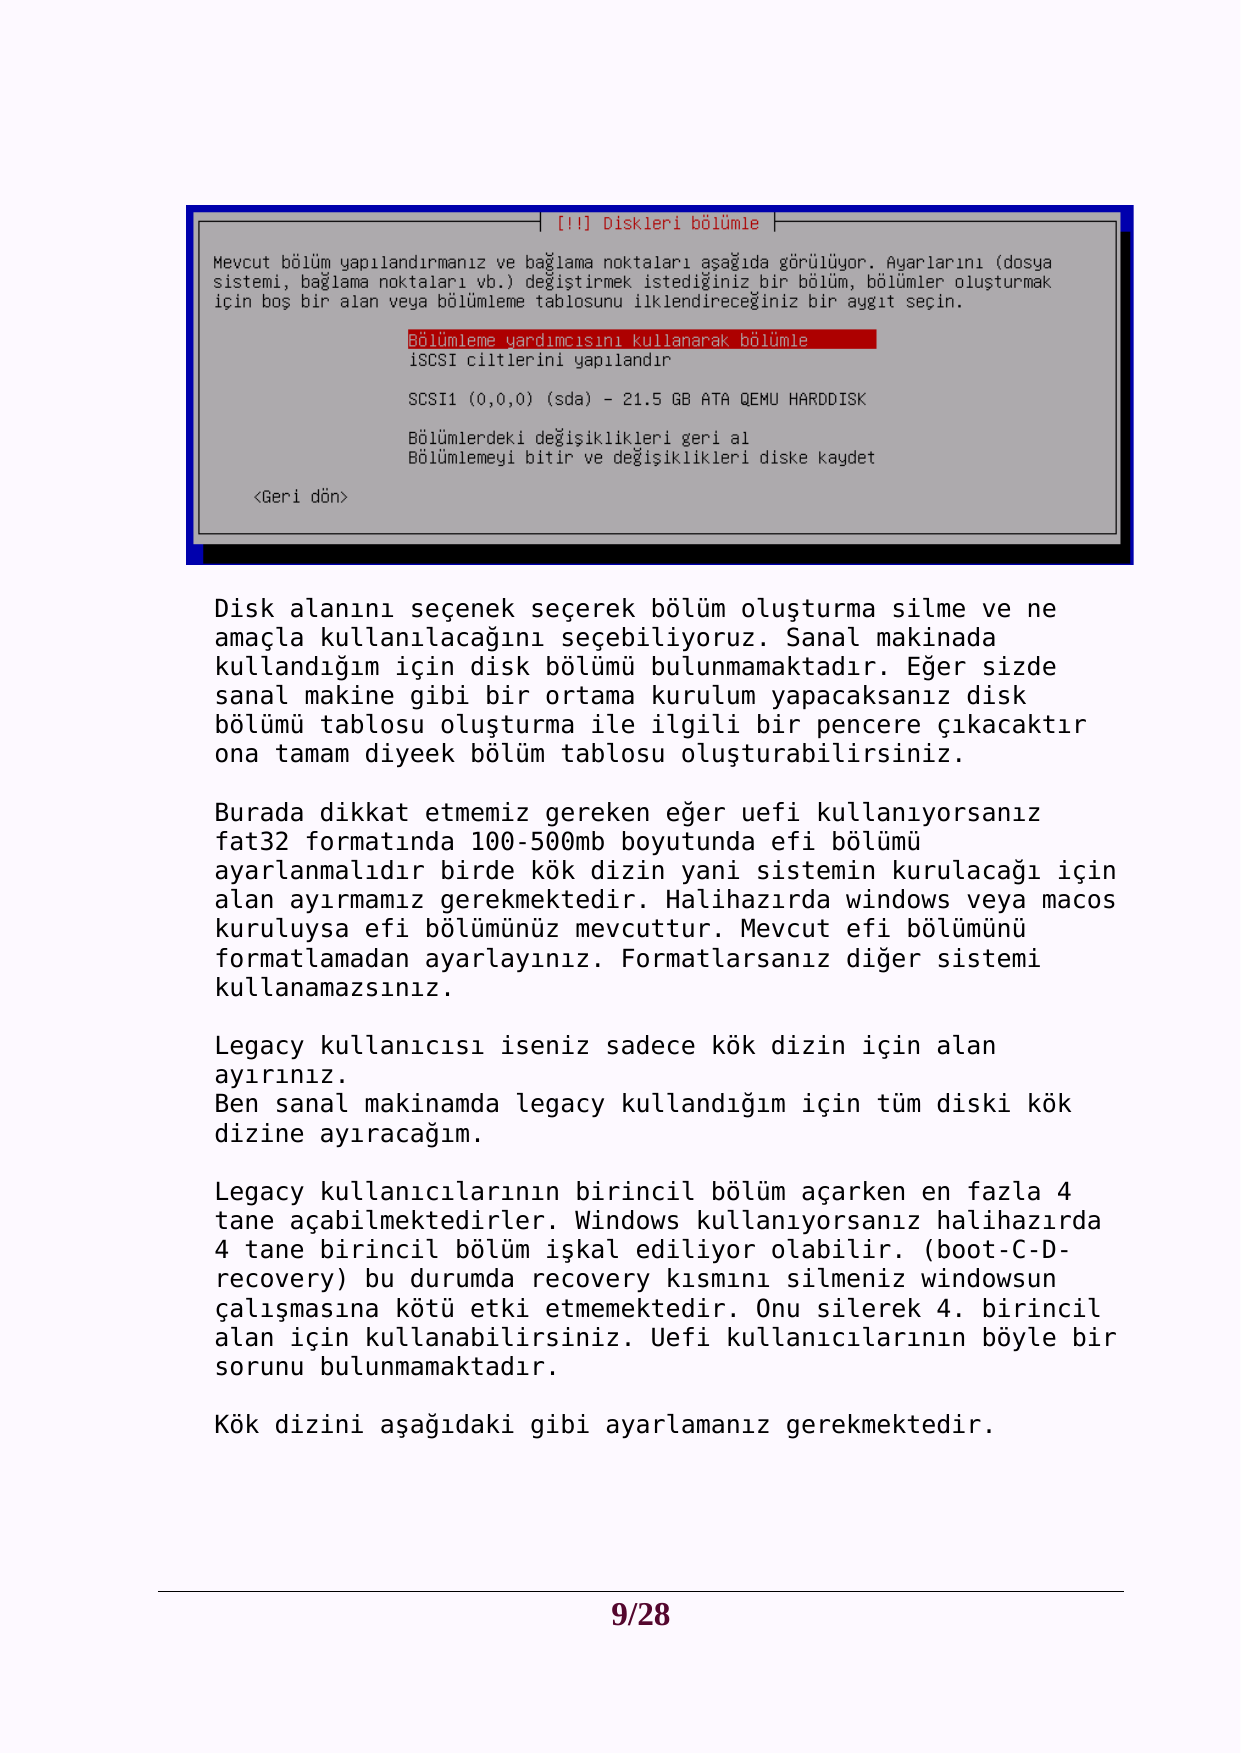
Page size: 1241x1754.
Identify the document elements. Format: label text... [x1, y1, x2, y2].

text Legacy kullanıcısı iseniz sadece kök dizin için alan ayırınız. [214, 1031, 1124, 1089]
picture [186, 205, 1134, 565]
text Kök dizini aşağıdaki gibi ayarlamanız gerekmektedir. [214, 1410, 1124, 1439]
text Legacy kullanıcılarının birincil bölüm açarken en fazla 4 tane açabilmektedirler. Windows kullanıyorsanız halihazırda 4 tane birincil bölüm işkal ediliyor olabilir. (boot-C-D-recovery) bu durumda recovery kısmını silmeniz windowsun çalışmasına kötü etki etmemektedir. Onu silerek 4. birincil alan için kullanabilirsiniz. Uefi kullanıcılarının böyle bir sorunu bulunmamaktadır. [214, 1177, 1124, 1381]
text Disk alanını seçenek seçerek bölüm oluşturma silme ve ne amaçla kullanılacağını seçebiliyoruz. Sanal makinada kullandığım için disk bölümü bulunmamaktadır. Eğer sizde sanal makine gibi bir ortama kurulum yapacaksanız disk bölümü tablosu oluşturma ile ilgili bir pencere çıkacaktır ona tamam diyeek bölüm tablosu oluşturabilirsiniz. [214, 594, 1124, 769]
text Burada dikkat etmemiz gereken eğer uefi kullanıyorsanız fat32 formatında 100-500mb boyutunda efi bölümü ayarlanmalıdır birde kök dizin yani sistemin kurulacağı için alan ayırmamız gerekmektedir. Halihazırda windows veya macos kuruluysa efi bölümünüz mevcuttur. Mevcut efi bölümünü formatlamadan ayarlayınız. Formatlarsanız diğer sistemi kullanamazsınız. [214, 798, 1124, 1002]
text Ben sanal makinamda legacy kullandığım için tüm diski kök dizine ayıracağım. [214, 1089, 1124, 1148]
